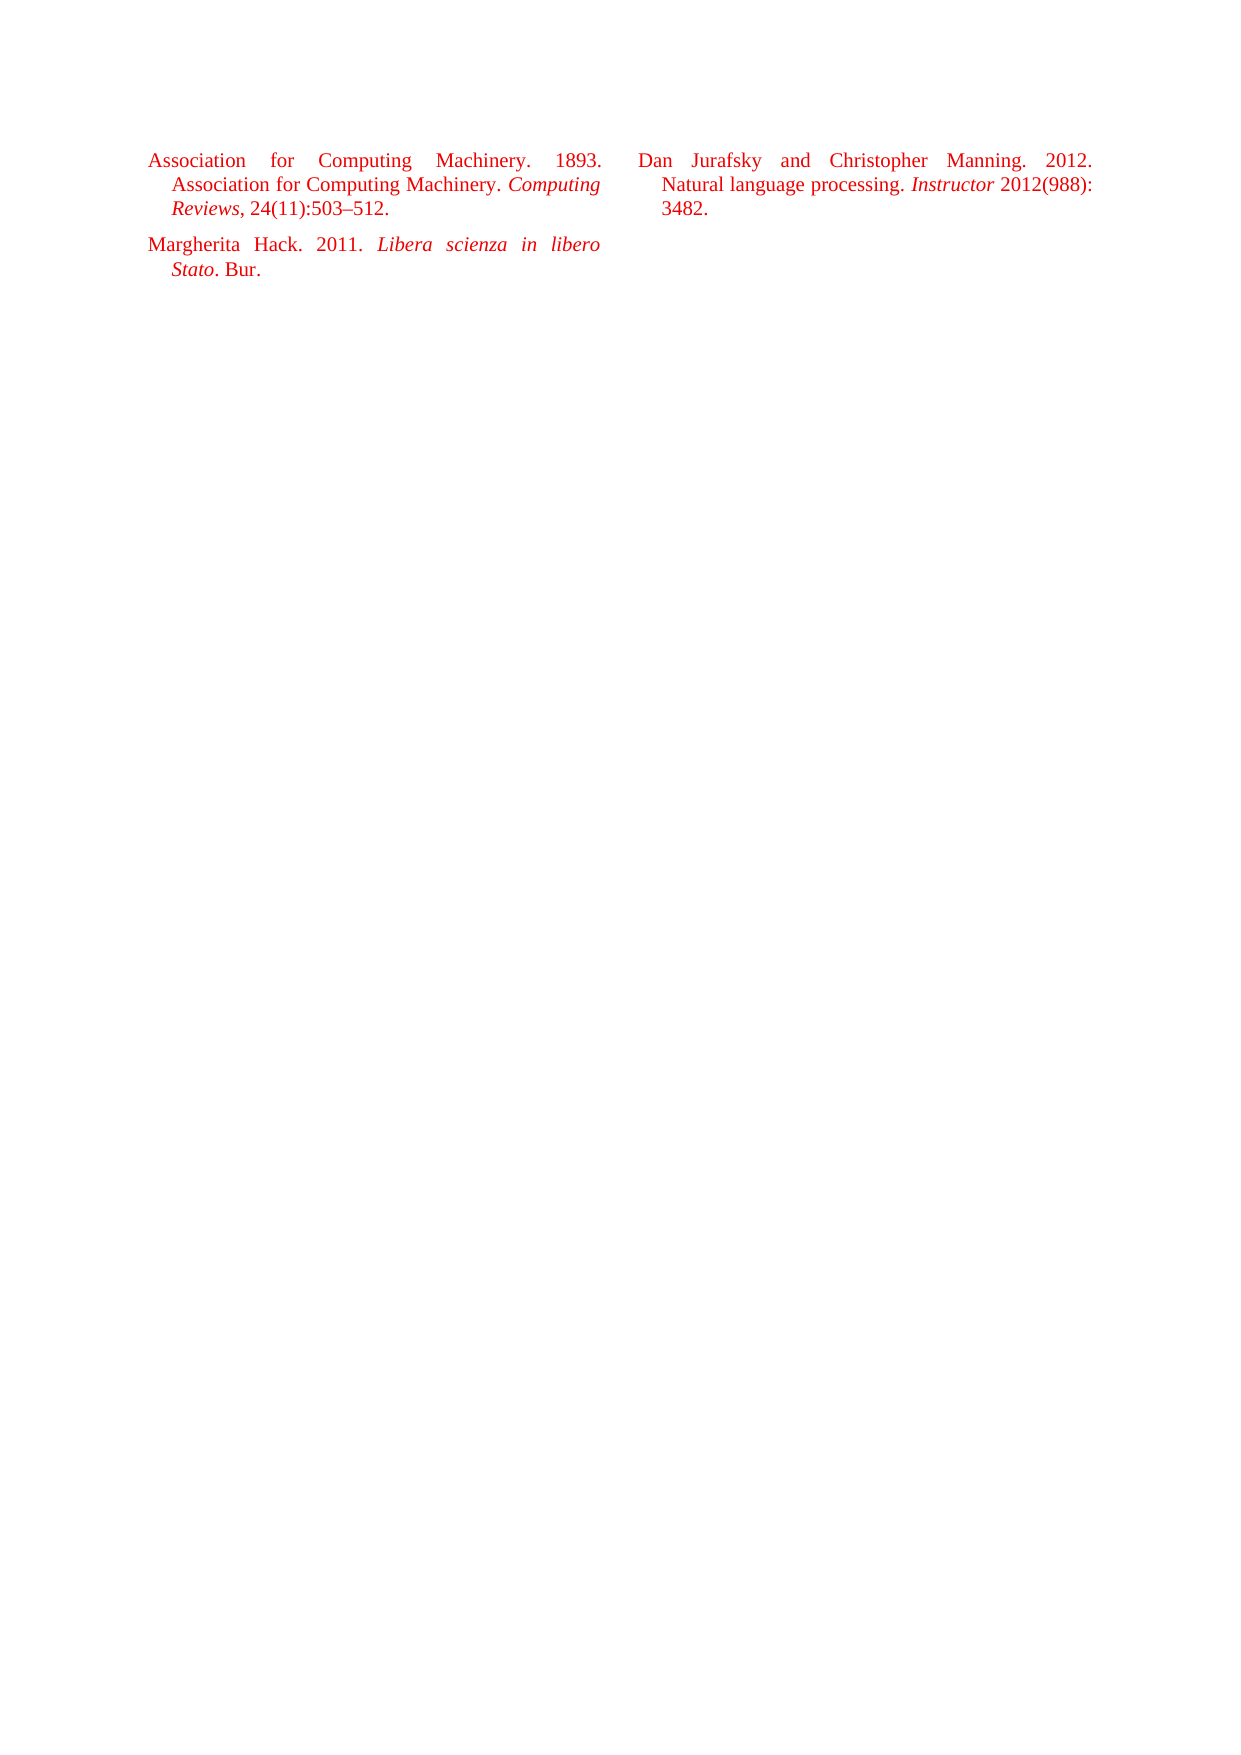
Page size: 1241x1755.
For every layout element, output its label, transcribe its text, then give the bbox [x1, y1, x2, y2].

text Margherita Hack. 2011. Libera scienza in libero Stato. Bur. [148, 232, 602, 281]
text Association for Computing Machinery. 1893. Association for Computing Machinery. Computing Reviews, 24(11):503–512. [148, 148, 602, 220]
text Dan Jurafsky and Christopher Manning. 2012. Natural language processing. Instructor 2012(988): 3482. [638, 148, 1093, 220]
